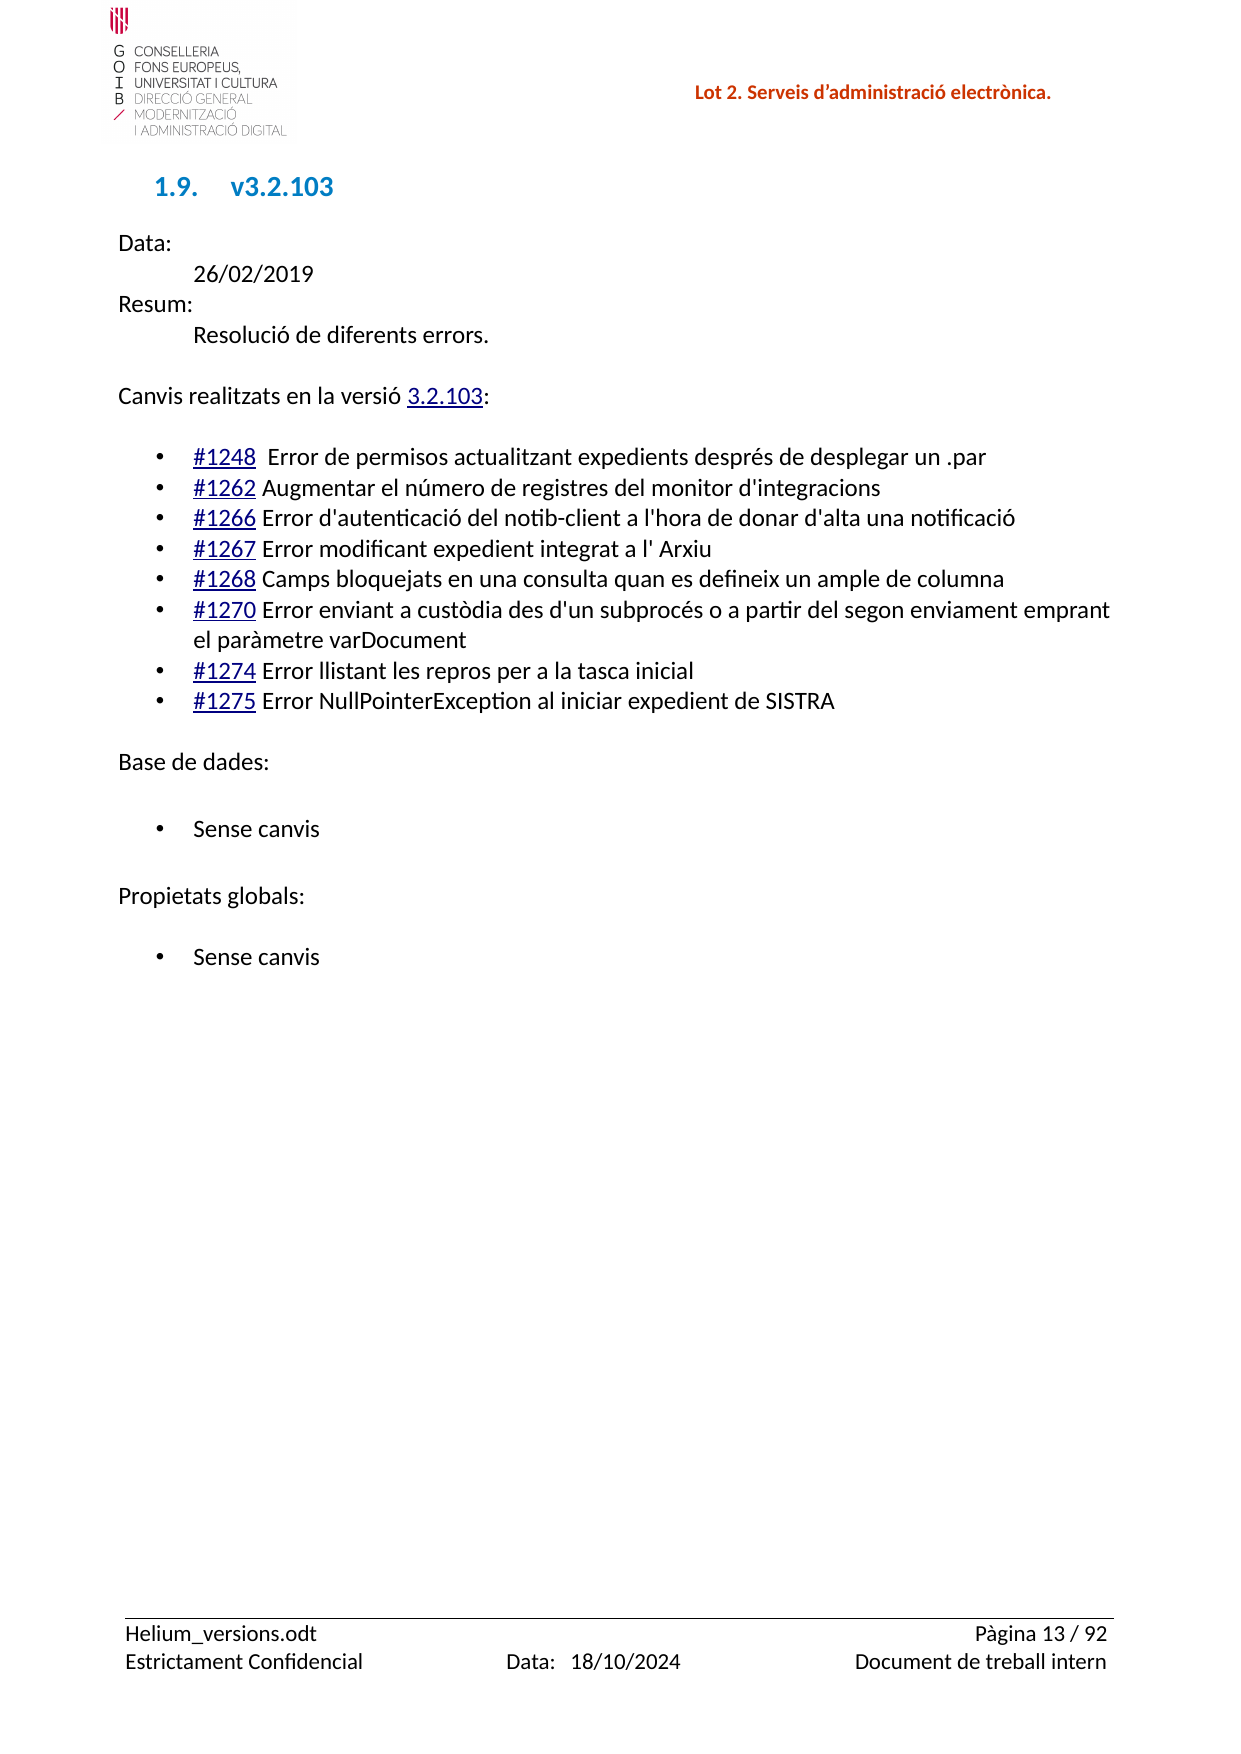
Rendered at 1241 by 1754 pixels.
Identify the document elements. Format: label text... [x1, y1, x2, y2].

subtitle v3.2.103 [153, 168, 1122, 204]
text 26/02/2019 [118, 258, 1122, 289]
list #1275 Error NullPointerException al iniciar expedient de SISTRA [156, 685, 1122, 716]
list #1274 Error llistant les repros per a la tasca inicial [156, 655, 1122, 685]
picture [100, 0, 297, 144]
list Sense canvis [156, 813, 1122, 844]
text Data: [118, 228, 1122, 258]
list Sense canvis [156, 941, 1122, 972]
list #1262 Augmentar el número de registres del monitor d'integracions [156, 472, 1122, 502]
list #1267 Error modificant expedient integrat a l' Arxiu [156, 533, 1122, 563]
list #1270 Error enviant a custòdia des d'un subprocés o a partir del segon enviament emprant el paràmetre varDocument [156, 594, 1122, 655]
list #1268 Camps bloquejats en una consulta quan es defineix un ample de columna [156, 563, 1122, 594]
text Base de dades: [118, 746, 1122, 777]
text Resolució de diferents errors. [118, 319, 1122, 350]
text Propietats globals: [118, 880, 1122, 911]
text Resum: [118, 289, 1122, 319]
text Canvis realitzats en la versió 3.2.103: [118, 380, 1122, 411]
list #1266 Error d'autenticació del notib-client a l'hora de donar d'alta una notificació [156, 502, 1122, 533]
list #1248 Error de permisos actualitzant expedients després de desplegar un .par [156, 441, 1122, 472]
